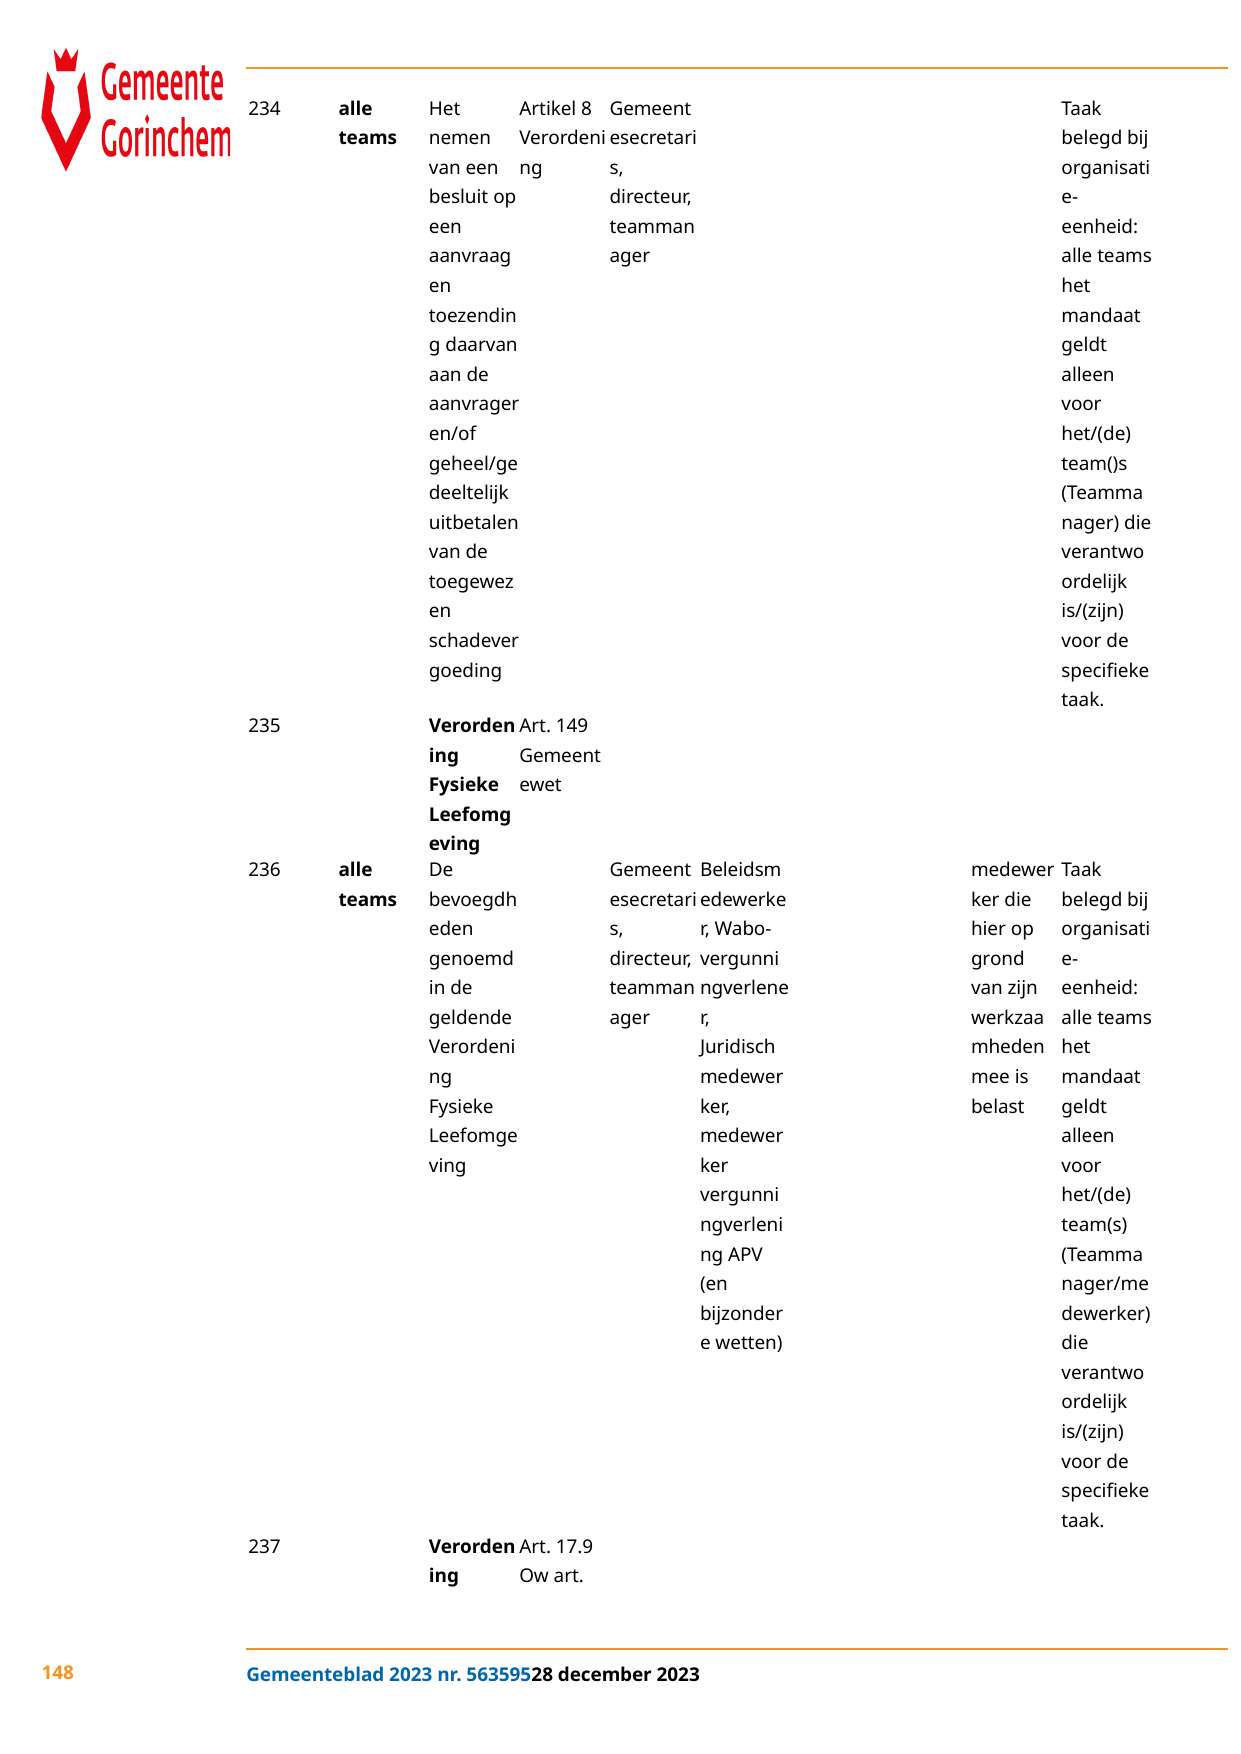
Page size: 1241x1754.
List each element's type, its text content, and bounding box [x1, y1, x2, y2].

table_cell [1061, 1533, 1152, 1588]
table_cell alle teams [338, 95, 429, 712]
table_cell Verordening Fysieke Leefomgeving [429, 712, 519, 856]
table_cell [881, 95, 971, 712]
table_cell Het nemen van een besluit op een aanvraag en toezending daarvan aan de aanvrager en/of geheel/gedeeltelijk uitbetalen van de toegewezen schadevergoeding [429, 95, 519, 712]
table_cell 237 [248, 1533, 338, 1588]
table_cell [790, 95, 881, 712]
table_cell [790, 856, 881, 1533]
table_cell alle teams [338, 856, 429, 1533]
table_cell [338, 712, 429, 856]
table_cell [700, 1533, 790, 1588]
table_cell Beleidsmedewerker, Wabo-vergunningverlener, Juridisch medewerker, medewerker vergunningverlening APV (en bijzondere wetten) [700, 856, 790, 1533]
table_cell Gemeentesecretaris, directeur, teammanager [609, 856, 700, 1533]
picture [41, 47, 231, 172]
table_cell Artikel 8 Verordening [519, 95, 609, 712]
table_cell Taak belegd bij organisatie-eenheid: alle teams het mandaat geldt alleen voor het/(de) team(s) (Teammanager/medewerker) die verantwoordelijk is/(zijn) voor de specifieke taak. [1061, 856, 1152, 1533]
table_cell 236 [248, 856, 338, 1533]
table_cell [881, 712, 971, 856]
table_cell [700, 712, 790, 856]
table_cell Taak belegd bij organisatie-eenheid: alle teams het mandaat geldt alleen voor het/(de) team()s (Teammanager) die verantwoordelijk is/(zijn) voor de specifieke taak. [1061, 95, 1152, 712]
table_cell [790, 1533, 881, 1588]
table_cell [700, 95, 790, 712]
table_cell Verordening [429, 1533, 519, 1588]
table_cell [971, 712, 1061, 856]
table_cell [609, 712, 700, 856]
table_cell Art. 17.9 Ow art. [519, 1533, 609, 1588]
table_cell [881, 856, 971, 1533]
table_cell [790, 712, 881, 856]
table_cell medewerker die hier op grond van zijn werkzaamheden mee is belast [971, 856, 1061, 1533]
table_cell [338, 1533, 429, 1588]
table_cell [519, 856, 609, 1533]
table_cell [881, 1533, 971, 1588]
table_cell [971, 95, 1061, 712]
table_cell De bevoegdheden genoemd in de geldende Verordening Fysieke Leefomgeving [429, 856, 519, 1533]
table_cell [971, 1533, 1061, 1588]
table_cell Gemeentesecretaris, directeur, teammanager [609, 95, 700, 712]
table_cell 235 [248, 712, 338, 856]
table_cell 234 [248, 95, 338, 712]
table_cell Art. 149 Gemeentewet [519, 712, 609, 856]
table_cell [609, 1533, 700, 1588]
table_cell [1061, 712, 1152, 856]
